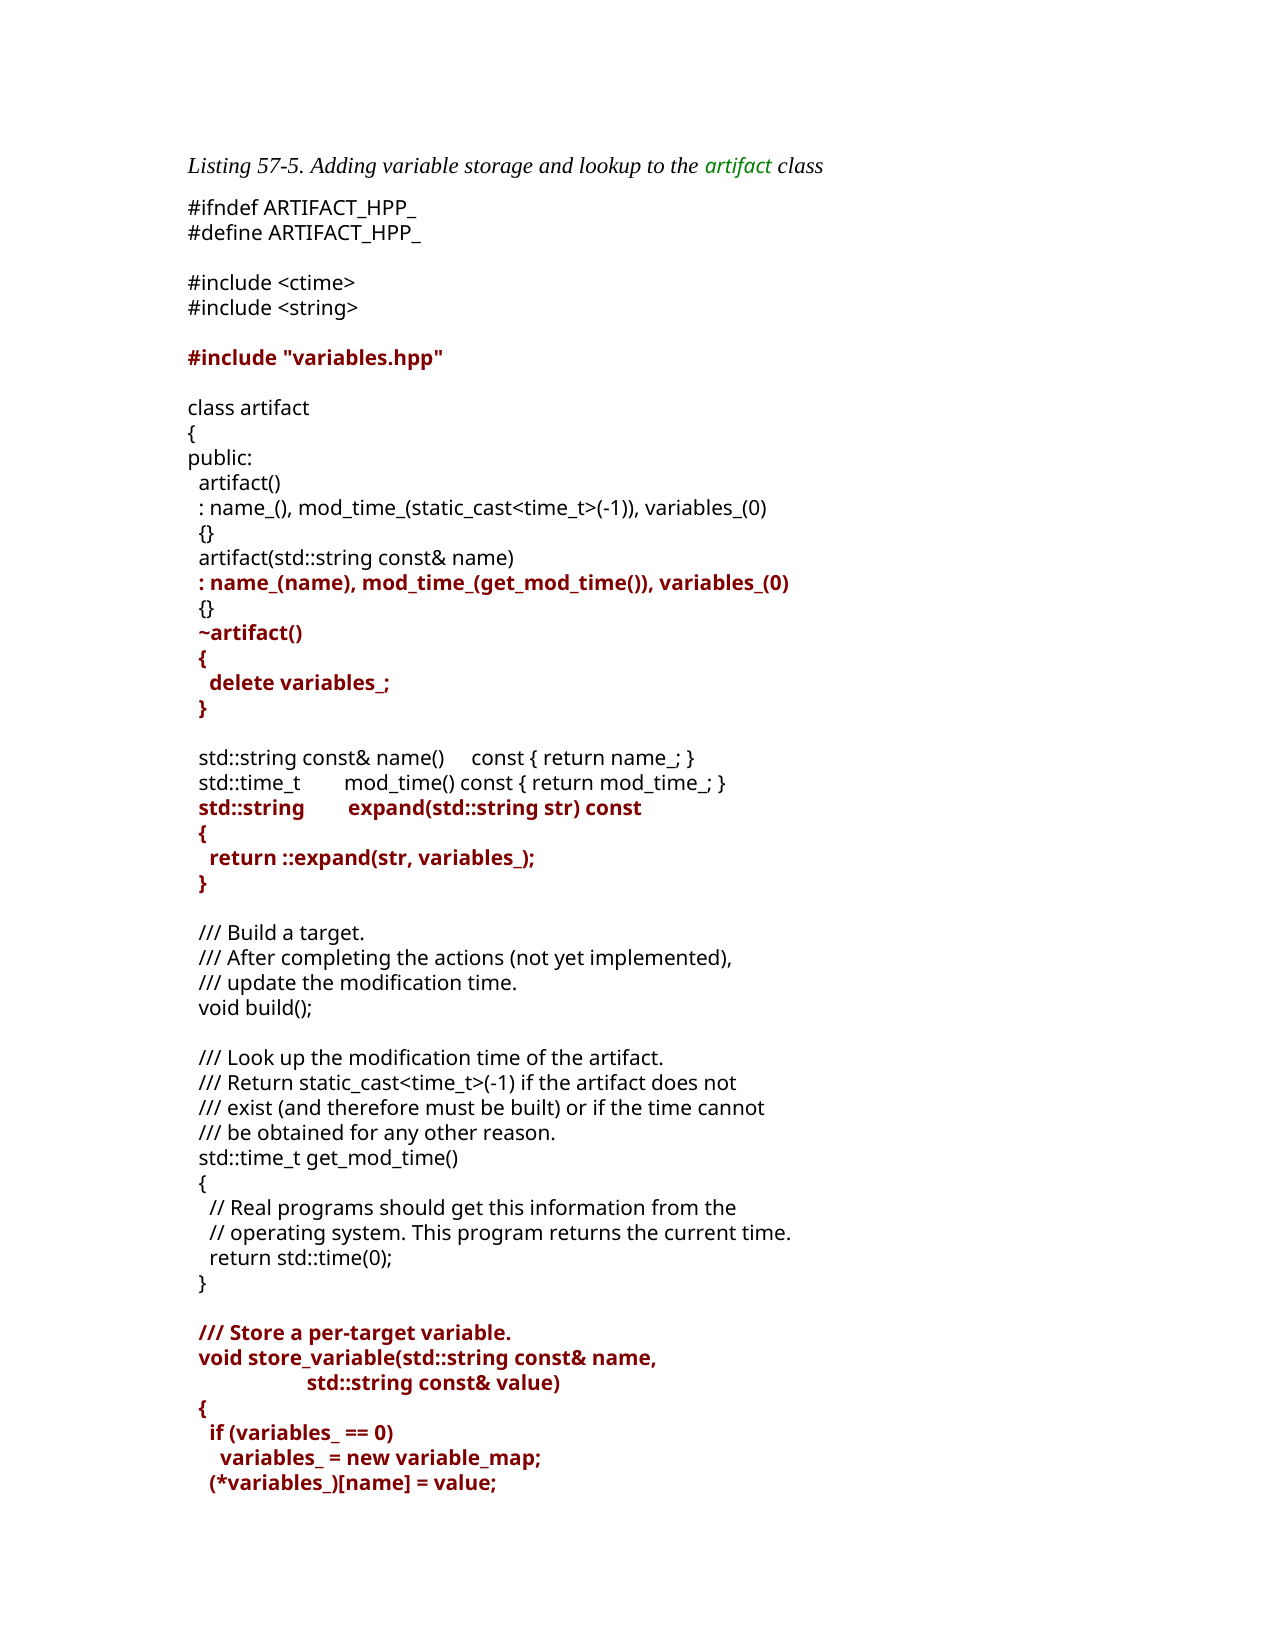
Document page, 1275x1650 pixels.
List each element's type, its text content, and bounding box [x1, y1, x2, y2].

text } [187, 1271, 1072, 1296]
text /// update the modification time. [187, 971, 1072, 996]
text /// Store a per-target variable. [187, 1321, 1072, 1346]
text /// After completing the actions (not yet implemented), [187, 946, 1072, 971]
text #include <string> [187, 296, 1072, 321]
text /// Build a target. [187, 921, 1072, 946]
text variables_ = new variable_map; [187, 1446, 1072, 1471]
text : name_(name), mod_time_(get_mod_time()), variables_(0) [187, 571, 1072, 596]
text { [187, 421, 1072, 446]
text (*variables_)[name] = value; [187, 1471, 1072, 1496]
text : name_(), mod_time_(static_cast<time_t>(-1)), variables_(0) [187, 496, 1072, 521]
text // Real programs should get this information from the [187, 1196, 1072, 1221]
text /// Look up the modification time of the artifact. [187, 1046, 1072, 1071]
text artifact() [187, 471, 1072, 496]
text {} [187, 596, 1072, 621]
text if (variables_ == 0) [187, 1421, 1072, 1446]
text void build(); [187, 996, 1072, 1021]
text { [187, 1171, 1072, 1196]
text #ifndef ARTIFACT_HPP_ [187, 196, 1072, 221]
text artifact(std::string const& name) [187, 546, 1072, 571]
text #define ARTIFACT_HPP_ [187, 221, 1072, 246]
text /// be obtained for any other reason. [187, 1121, 1072, 1146]
text { [187, 821, 1072, 846]
text } [187, 871, 1072, 896]
text ~artifact() [187, 621, 1072, 646]
text /// Return static_cast<time_t>(-1) if the artifact does not [187, 1071, 1072, 1096]
text std::string const& name() const { return name_; } [187, 746, 1072, 771]
text { [187, 1396, 1072, 1421]
text std::string const& value) [187, 1371, 1072, 1396]
text // operating system. This program returns the current time. [187, 1221, 1072, 1246]
text public: [187, 446, 1072, 471]
text Listing 57-5. Adding variable storage and lookup to the artifact class [187, 150, 1087, 179]
text std::time_t mod_time() const { return mod_time_; } [187, 771, 1072, 796]
text delete variables_; [187, 671, 1072, 696]
text return ::expand(str, variables_); [187, 846, 1072, 871]
text std::time_t get_mod_time() [187, 1146, 1072, 1171]
text class artifact [187, 396, 1072, 421]
text std::string expand(std::string str) const [187, 796, 1072, 821]
text #include "variables.hpp" [187, 346, 1072, 371]
text { [187, 646, 1072, 671]
text void store_variable(std::string const& name, [187, 1346, 1072, 1371]
text {} [187, 521, 1072, 546]
text return std::time(0); [187, 1246, 1072, 1271]
text /// exist (and therefore must be built) or if the time cannot [187, 1096, 1072, 1121]
text } [187, 696, 1072, 721]
text #include <ctime> [187, 271, 1072, 296]
